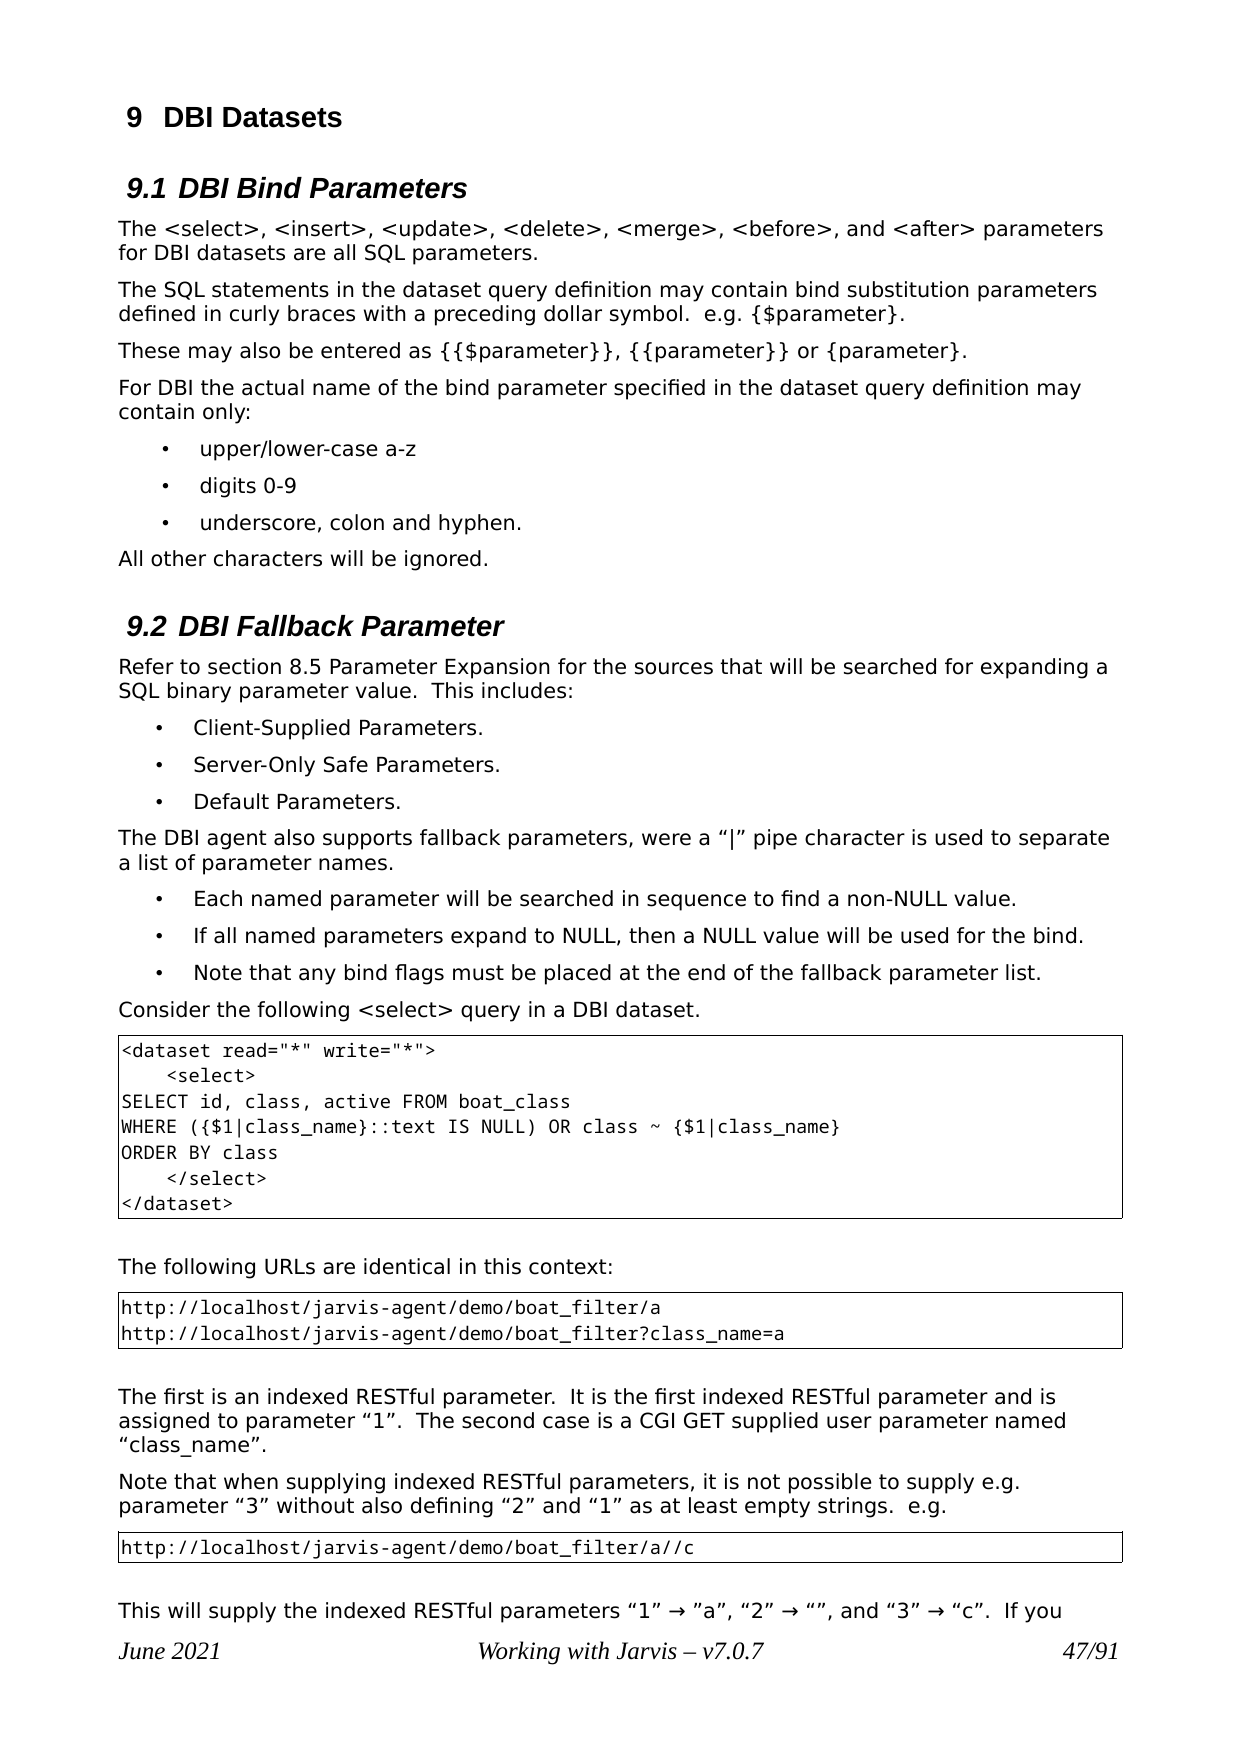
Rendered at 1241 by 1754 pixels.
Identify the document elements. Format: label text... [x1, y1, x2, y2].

text SELECT id, class, active FROM boat_class [119, 1086, 1122, 1111]
text For DBI the actual name of the bind parameter specified in the dataset query definition may contain only: [118, 376, 1122, 424]
text <dataset read="*" write="*"> [119, 1036, 1122, 1060]
list Client-Supplied Parameters. [156, 716, 1122, 740]
text Note that when supplying indexed RESTful parameters, it is not possible to supply e.g. parameter “3” without also defining “2” and “1” as at least empty strings. e.g. [118, 1470, 1122, 1519]
text </select> [119, 1162, 1122, 1188]
list Server-Only Safe Parameters. [156, 753, 1122, 777]
list underscore, colon and hyphen. [162, 511, 1122, 535]
text http://localhost/jarvis-agent/demo/boat_filter/a [119, 1293, 1122, 1317]
text All other characters will be ignored. [118, 547, 1122, 572]
text The DBI agent also supports fallback parameters, were a “|” pipe character is used to separate a list of parameter names. [118, 826, 1122, 875]
list Default Parameters. [156, 790, 1122, 814]
text WHERE ({$1|class_name}::text IS NULL) OR class ~ {$1|class_name} [119, 1111, 1122, 1137]
text The first is an indexed RESTful parameter. It is the first indexed RESTful parameter and is assigned to parameter “1”. The second case is a CGI GET supplied user parameter named “class_name”. [118, 1385, 1122, 1458]
list Each named parameter will be searched in sequence to find a non-NULL value. [156, 887, 1122, 912]
subtitle DBI Fallback Parameter [118, 609, 1122, 643]
text http://localhost/jarvis-agent/demo/boat_filter/a//c [119, 1533, 1122, 1562]
text http://localhost/jarvis-agent/demo/boat_filter?class_name=a [119, 1317, 1122, 1348]
text Refer to section 8.5 Parameter Expansion for the sources that will be searched for expanding a SQL binary parameter value. This includes: [118, 655, 1122, 704]
subtitle DBI Datasets [118, 100, 1122, 133]
text <select> [119, 1060, 1122, 1086]
text These may also be entered as {{$parameter}}, {{parameter}} or {parameter}. [118, 339, 1122, 363]
text Consider the following <select> query in a DBI dataset. [118, 998, 1122, 1022]
subtitle DBI Bind Parameters [118, 171, 1122, 204]
list Note that any bind flags must be placed at the end of the fallback parameter list. [156, 961, 1122, 985]
text The SQL statements in the dataset query definition may contain bind substitution parameters defined in curly braces with a preceding dollar symbol. e.g. {$parameter}. [118, 278, 1122, 327]
text The <select>, <insert>, <update>, <delete>, <merge>, <before>, and <after> parameters for DBI datasets are all SQL parameters. [118, 217, 1122, 266]
text ORDER BY class [119, 1137, 1122, 1162]
text The following URLs are identical in this context: [118, 1255, 1122, 1279]
list upper/lower-case a-z [162, 437, 1122, 461]
text This will supply the indexed RESTful parameters “1” → ”a”, “2” → “”, and “3” → “c”. If you [118, 1599, 1122, 1623]
text </dataset> [119, 1188, 1122, 1218]
list If all named parameters expand to NULL, then a NULL value will be used for the bind. [156, 924, 1122, 948]
list digits 0-9 [162, 474, 1122, 498]
